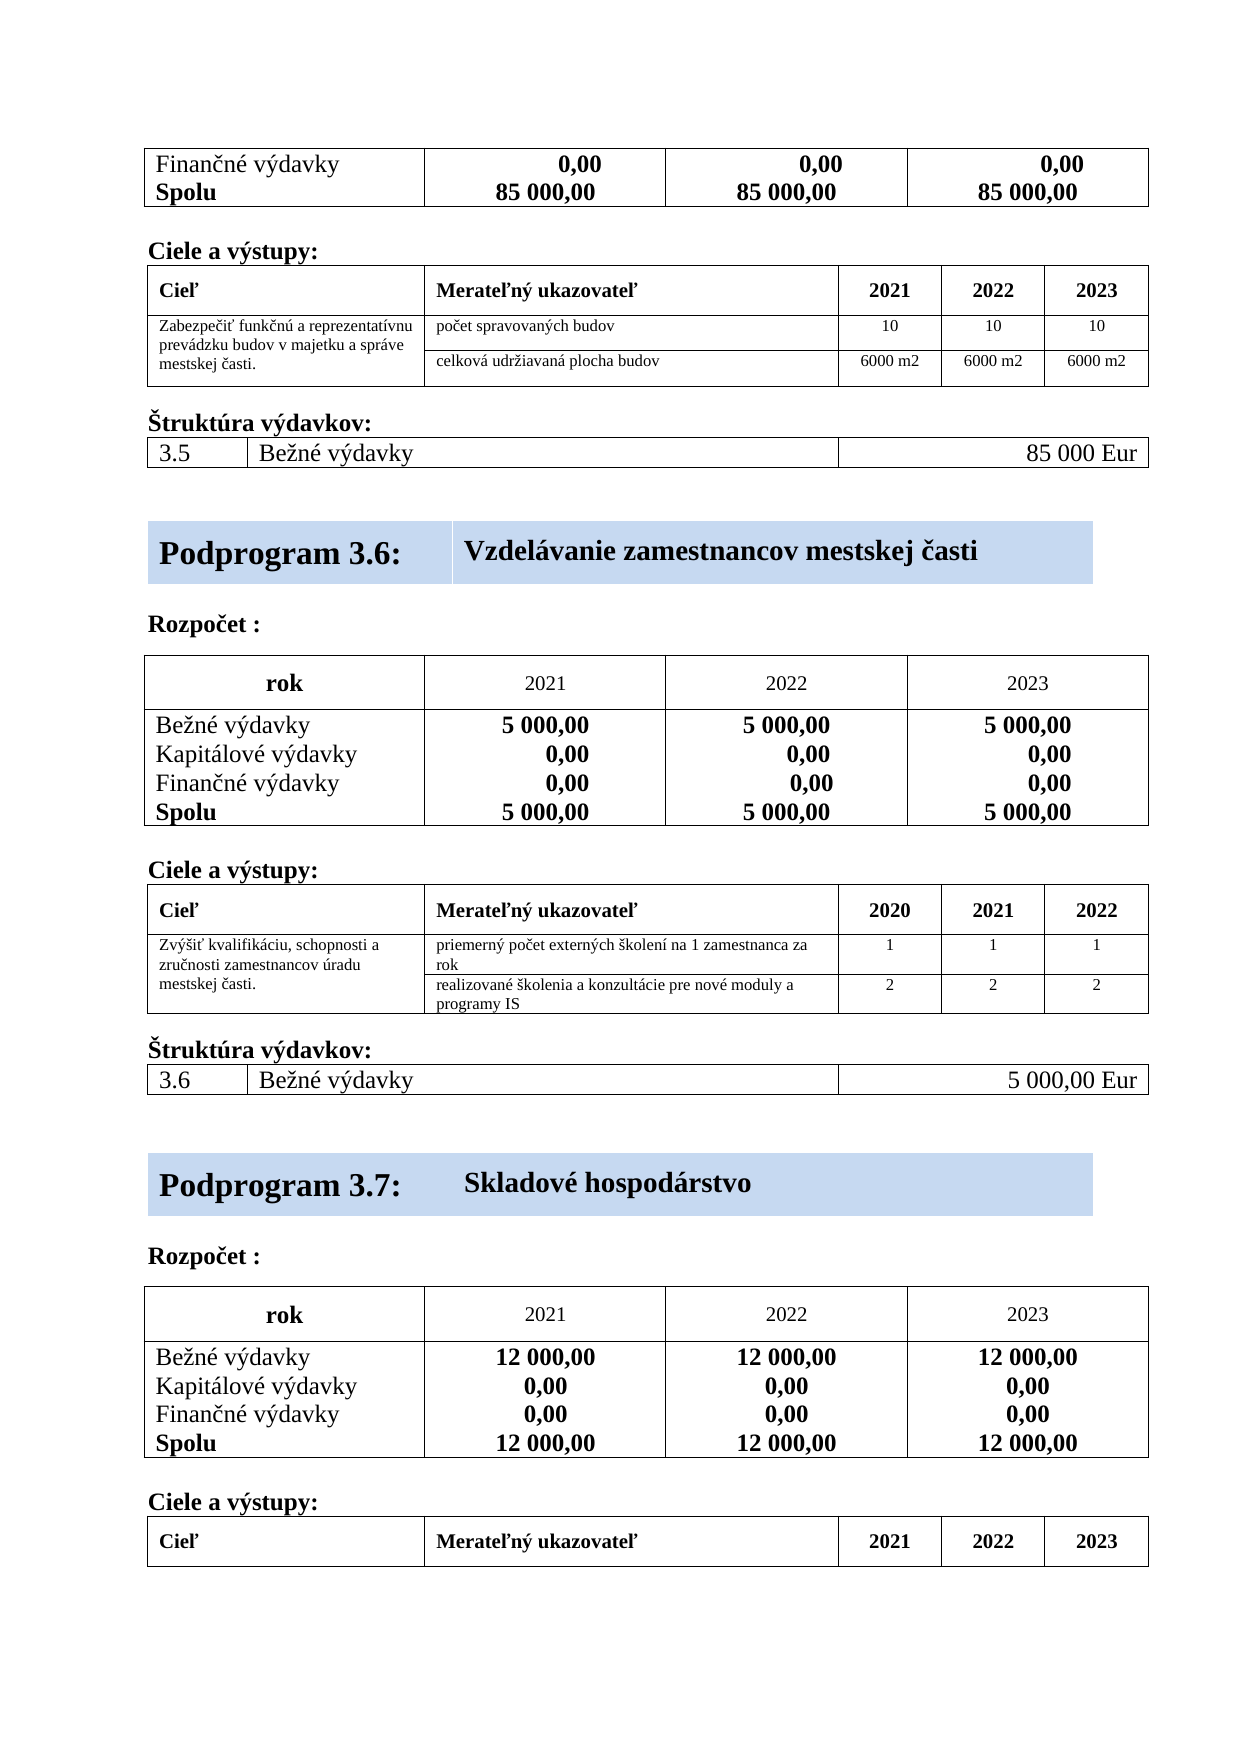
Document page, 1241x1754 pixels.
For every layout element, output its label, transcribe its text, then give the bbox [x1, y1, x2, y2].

table_header 2021 [942, 885, 1044, 934]
table_header rok [145, 1287, 424, 1341]
table_header 2023 [1045, 266, 1148, 315]
table_header 2022 [666, 1287, 907, 1341]
table_cell Finančné výdavky Spolu [145, 149, 424, 206]
table_cell 0,00 85 000,00 [666, 149, 907, 206]
table_cell 6000 m2 [839, 351, 941, 386]
text Štruktúra výdavkov: [148, 408, 1093, 437]
table_header Podprogram 3.6: [148, 521, 452, 584]
text Rozpočet : [148, 609, 1093, 638]
table_cell 10 [1045, 316, 1148, 350]
table_cell Zabezpečiť funkčnú a reprezentatívnu prevádzku budov v majetku a správe mestskej časti. [148, 316, 424, 386]
table_header 3.6 [148, 1065, 247, 1094]
table_header rok [145, 656, 424, 709]
table_header Vzdelávanie zamestnancov mestskej časti [453, 521, 1093, 584]
text Ciele a výstupy: [148, 1487, 1093, 1516]
table_header 2021 [839, 266, 941, 315]
table_header 2022 [666, 656, 907, 709]
text Rozpočet : [148, 1241, 1093, 1269]
table_cell 12 000,00 0,00 0,00 12 000,00 [666, 1342, 907, 1457]
table_cell 6000 m2 [942, 351, 1044, 386]
table_header Bežné výdavky [248, 1065, 838, 1094]
table_cell 1 [1045, 935, 1148, 973]
table_header Merateľný ukazovateľ [425, 266, 838, 315]
table_cell 0,00 85 000,00 [908, 149, 1148, 206]
table_cell 10 [942, 316, 1044, 350]
table_header 2023 [908, 1287, 1148, 1341]
table_cell 0,00 85 000,00 [425, 149, 665, 206]
table_cell 5 000,00 0,00 0,00 5 000,00 [425, 710, 665, 825]
table_cell Bežné výdavky Kapitálové výdavky Finančné výdavky Spolu [145, 1342, 424, 1457]
table_header 2023 [1045, 1517, 1148, 1566]
table_header 2021 [425, 1287, 665, 1341]
table_header Cieľ [148, 1517, 424, 1566]
table_cell 5 000,00 0,00 0,00 5 000,00 [666, 710, 907, 825]
table_header 5 000,00 Eur [839, 1065, 1148, 1094]
table_cell priemerný počet externých školení na 1 zamestnanca za rok [425, 935, 838, 973]
table_cell realizované školenia a konzultácie pre nové moduly a programy IS [425, 975, 838, 1013]
table_cell Bežné výdavky Kapitálové výdavky Finančné výdavky Spolu [145, 710, 424, 825]
table_header Cieľ [148, 885, 424, 934]
table_header 2022 [1045, 885, 1148, 934]
table_cell 2 [839, 975, 941, 1013]
table_header Merateľný ukazovateľ [425, 1517, 838, 1566]
table_header 2023 [908, 656, 1148, 709]
table_header Skladové hospodárstvo [453, 1153, 1093, 1216]
table_cell celková udržiavaná plocha budov [425, 351, 838, 386]
text Ciele a výstupy: [148, 236, 1093, 265]
table_cell 10 [839, 316, 941, 350]
table_header 2021 [839, 1517, 941, 1566]
text Štruktúra výdavkov: [148, 1035, 1093, 1064]
table_header 2021 [425, 656, 665, 709]
table_cell Zvýšiť kvalifikáciu, schopnosti a zručnosti zamestnancov úradu mestskej časti. [148, 935, 424, 1013]
table_cell 5 000,00 0,00 0,00 5 000,00 [908, 710, 1148, 825]
table_cell 12 000,00 0,00 0,00 12 000,00 [425, 1342, 665, 1457]
table_cell počet spravovaných budov [425, 316, 838, 350]
table_header 85 000 Eur [839, 438, 1148, 467]
table_cell 1 [839, 935, 941, 973]
table_cell 6000 m2 [1045, 351, 1148, 386]
table_header Podprogram 3.7: [148, 1153, 453, 1216]
table_header Bežné výdavky [248, 438, 838, 467]
table_header 2022 [942, 1517, 1044, 1566]
text Ciele a výstupy: [148, 855, 1093, 884]
table_header 3.5 [148, 438, 247, 467]
table_header Cieľ [148, 266, 424, 315]
table_header 2020 [839, 885, 941, 934]
table_header Merateľný ukazovateľ [425, 885, 838, 934]
table_cell 2 [942, 975, 1044, 1013]
table_cell 1 [942, 935, 1044, 973]
table_cell 2 [1045, 975, 1148, 1013]
table_cell 12 000,00 0,00 0,00 12 000,00 [908, 1342, 1148, 1457]
table_header 2022 [942, 266, 1044, 315]
